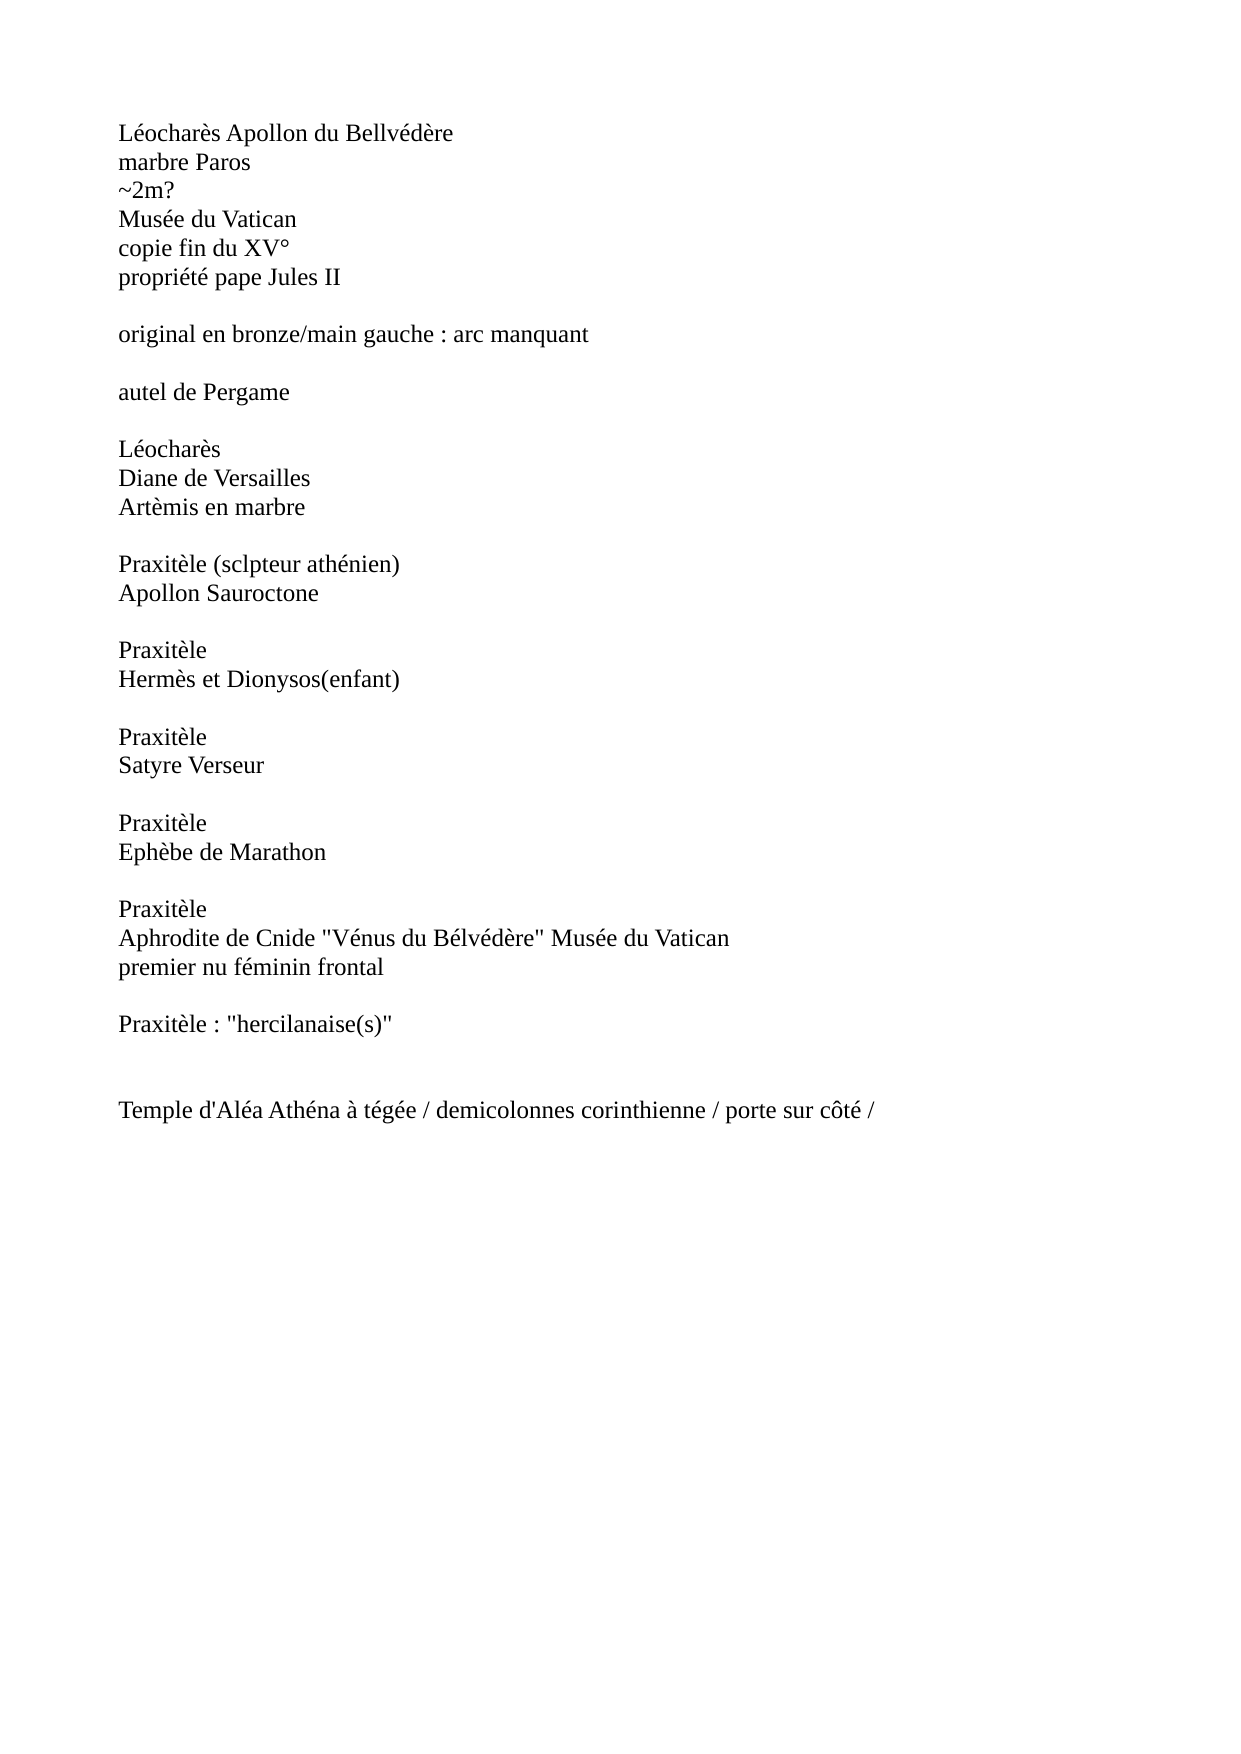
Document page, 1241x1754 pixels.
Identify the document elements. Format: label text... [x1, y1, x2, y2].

text Praxitèle [118, 894, 1122, 923]
text Apollon Sauroctone [118, 578, 1122, 607]
text Temple d'Aléa Athéna à tégée / demicolonnes corinthienne / porte sur côté / [118, 1096, 1122, 1124]
text original en bronze/main gauche : arc manquant [118, 319, 1122, 348]
text Praxitèle (sclpteur athénien) [118, 549, 1122, 578]
text Léocharès Apollon du Bellvédère [118, 118, 1122, 147]
text Artèmis en marbre [118, 492, 1122, 521]
text Diane de Versailles [118, 463, 1122, 492]
text premier nu féminin frontal [118, 952, 1122, 981]
text Satyre Verseur [118, 751, 1122, 779]
text marbre Paros [118, 147, 1122, 176]
text Musée du Vatican [118, 204, 1122, 233]
text Praxitèle : "hercilanaise(s)" [118, 1009, 1122, 1038]
text propriété pape Jules II [118, 262, 1122, 291]
text Praxitèle [118, 808, 1122, 837]
text Praxitèle [118, 636, 1122, 664]
text autel de Pergame [118, 377, 1122, 406]
text Praxitèle [118, 722, 1122, 751]
text ~2m? [118, 176, 1122, 204]
text Hermès et Dionysos(enfant) [118, 664, 1122, 693]
text Léocharès [118, 434, 1122, 463]
text copie fin du XV° [118, 233, 1122, 262]
text Aphrodite de Cnide "Vénus du Bélvédère" Musée du Vatican [118, 923, 1122, 952]
text Ephèbe de Marathon [118, 837, 1122, 866]
